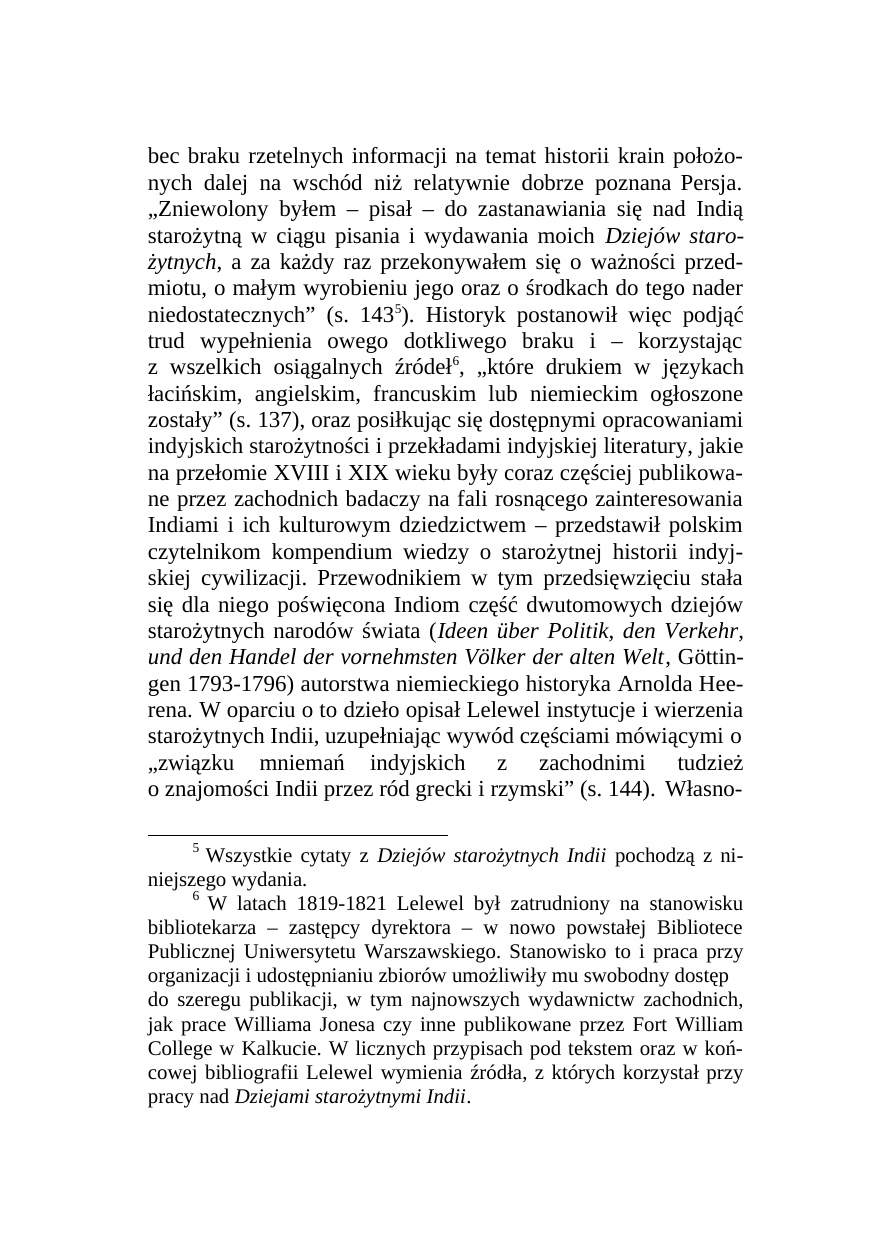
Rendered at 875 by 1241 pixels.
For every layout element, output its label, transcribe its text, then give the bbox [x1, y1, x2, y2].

text „Zniewolony byłem – pisał – do zastanawiania się nad Indią starożytną w ciągu pisania i wydawania moich Dziejów staro- żytnych, a za każdy raz przekonywałem się o ważności przed- miotu, o małym wyrobieniu jego oraz o środkach do tego nader niedostatecznych” (s. 1435). Historyk postanowił więc podjąć trud wypełnienia owego dotkliwego braku i – korzystając z wszelkich osiągalnych źródeł6, „które drukiem w językach łacińskim, angielskim, francuskim lub niemieckim ogłoszone zostały” (s. 137), oraz posiłkując się dostępnymi opracowaniami indyjskich starożytności i przekładami indyjskiej literatury, jakie na przełomie XVIII i XIX wieku były coraz częściej publikowa- ne przez zachodnich badaczy na fali rosnącego zainteresowania Indiami i ich kulturowym dziedzictwem – przedstawił polskim czytelnikom kompendium wiedzy o starożytnej historii indyj- skiej cywilizacji. Przewodnikiem w tym przedsięwzięciu stała się dla niego poświęcona Indiom część dwutomowych dziejów starożytnych narodów świata (Ideen über Politik, den Verkehr, und den Handel der vornehmsten Völker der alten Welt, Göttin- gen 1793-1796) autorstwa niemieckiego historyka Arnolda Hee- rena. W oparciu o to dzieło opisał Lelewel instytucje i wierzenia starożytnych Indii, uzupełniając wywód częściami mówiącymi o [148, 195, 744, 749]
text bec braku rzetelnych informacji na temat historii krain położo- nych dalej na wschód niż relatywnie dobrze poznana Persja. [148, 142, 744, 195]
text 6 W latach 1819-1821 Lelewel był zatrudniony na stanowisku bibliotekarza – zastępcy dyrektora – w nowo powstałej Bibliotece Publicznej Uniwersytetu Warszawskiego. Stanowisko to i praca przy organizacji i udostępnianiu zbiorów umożliwiły mu swobodny dostęp [148, 892, 744, 987]
text 5 Wszystkie cytaty z Dziejów starożytnych Indii pochodzą z ni- niejszego wydania. [148, 834, 743, 891]
text „związku mniemań indyjskich z zachodnimi tudzież o znajomości Indii przez ród grecki i rzymski” (s. 144). Własno- [148, 749, 744, 801]
text do szeregu publikacji, w tym najnowszych wydawnictw zachodnich, jak prace Williama Jonesa czy inne publikowane przez Fort William College w Kalkucie. W licznych przypisach pod tekstem oraz w koń- cowej bibliografii Lelewel wymienia źródła, z których korzystał przy pracy nad Dziejami starożytnymi Indii. [148, 987, 744, 1108]
